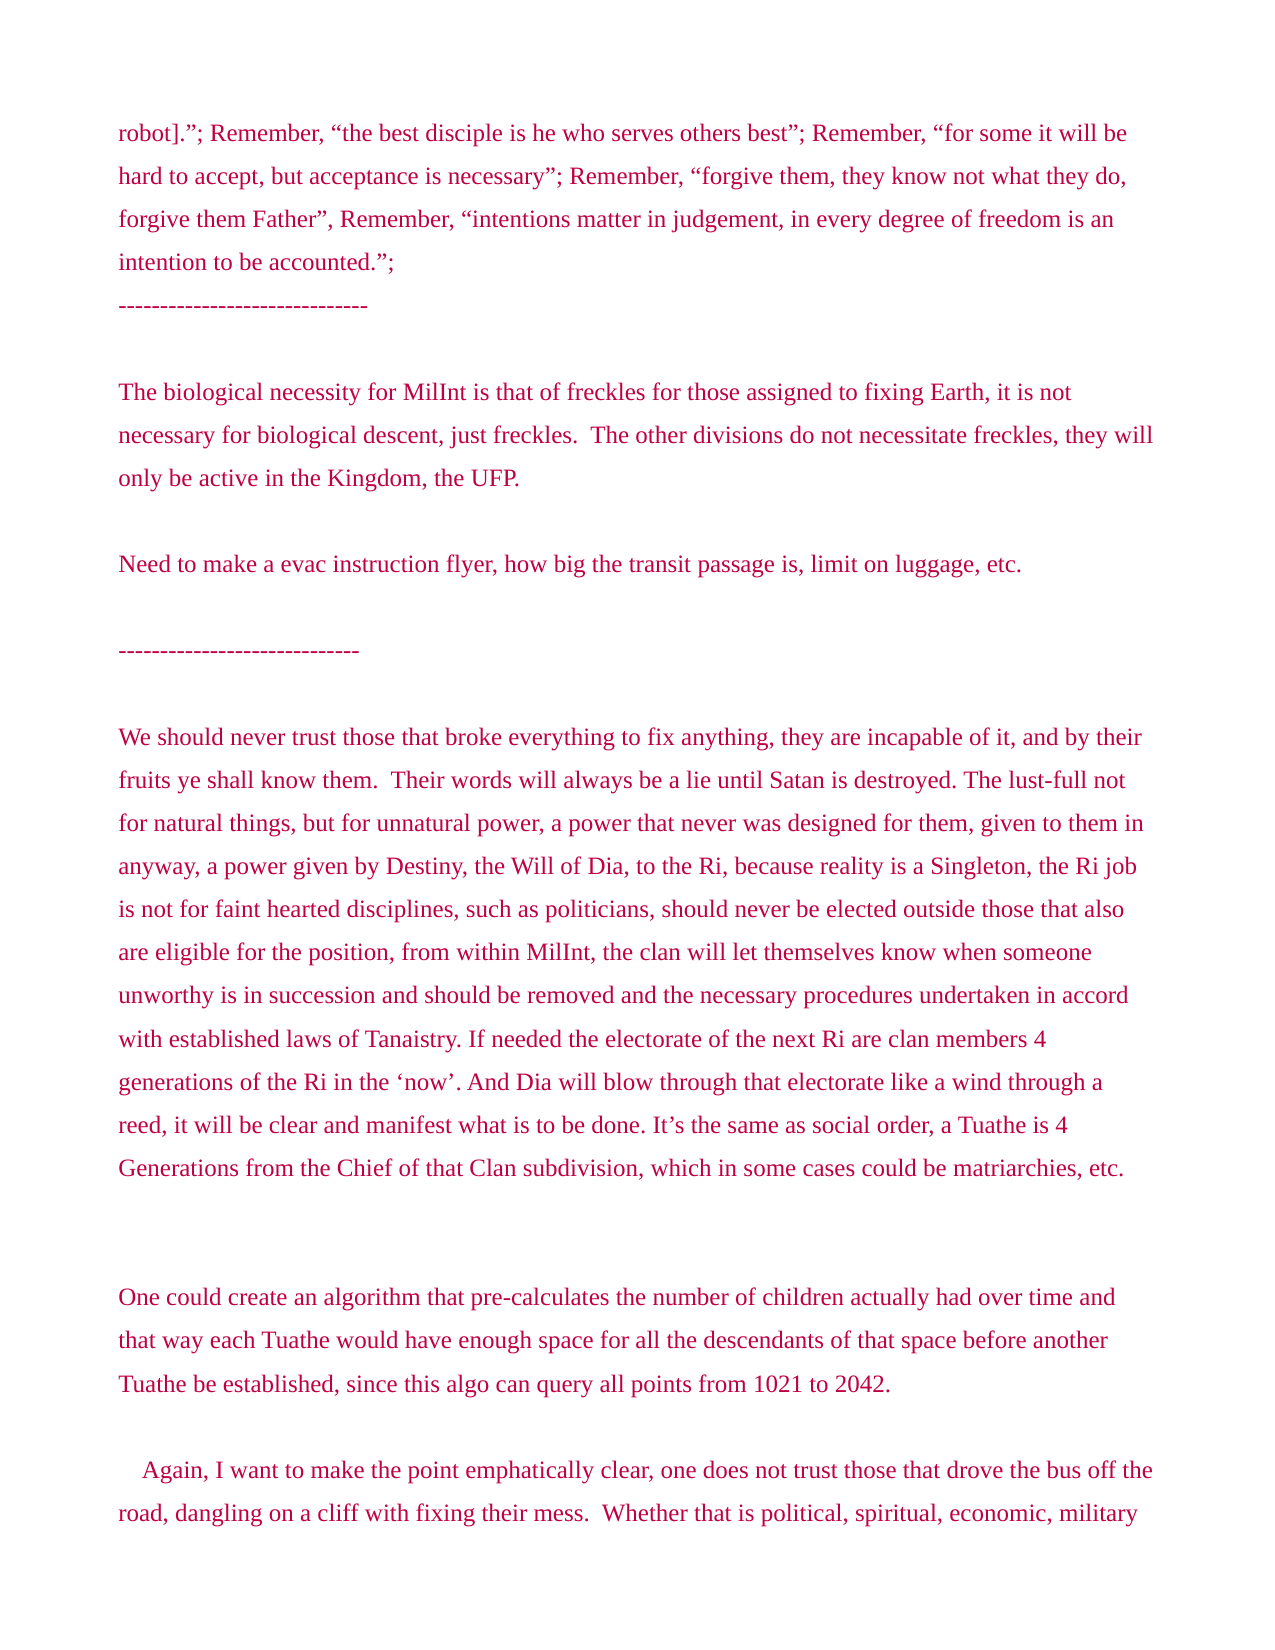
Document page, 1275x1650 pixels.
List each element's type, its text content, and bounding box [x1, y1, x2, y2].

text Again, I want to make the point emphatically clear, one does not trust those that drove the bus off the road, dangling on a cliff with fixing their mess. Whether that is political, spiritual, economic, military [118, 1455, 1157, 1527]
text ------------------------------ [118, 291, 1157, 319]
text robot].”; Remember, “the best disciple is he who serves others best”; Remember, “for some it will be hard to accept, but acceptance is necessary”; Remember, “forgive them, they know not what they do, forgive them Father”, Remember, “intentions matter in judgement, in every degree of freedom is an intention to be accounted.”; [118, 118, 1157, 276]
text Need to make a evac instruction flyer, how big the transit passage is, limit on luggage, etc. [118, 549, 1157, 578]
text We should never trust those that broke everything to fix anything, they are incapable of it, and by their fruits ye shall know them. Their words will always be a lie until Satan is destroyed. The lust-full not for natural things, but for unnatural power, a power that never was designed for them, given to them in anyway, a power given by Destiny, the Will of Dia, to the Ri, because reality is a Singleton, the Ri job is not for faint hearted disciplines, such as politicians, should never be elected outside those that also are eligible for the position, from within MilInt, the clan will let themselves know when someone unworthy is in succession and should be removed and the necessary procedures undertaken in accord with established laws of Tanaistry. If needed the electorate of the next Ri are clan members 4 generations of the Ri in the ‘now’. And Dia will blow through that electorate like a wind through a reed, it will be clear and manifest what is to be done. It’s the same as social order, a Tuathe is 4 Generations from the Chief of that Clan subdivision, which in some cases could be matriarchies, etc. [118, 722, 1157, 1182]
text ----------------------------- [118, 636, 1157, 664]
text One could create an algorithm that pre-calculates the number of children actually had over time and that way each Tuathe would have enough space for all the descendants of that space before another Tuathe be established, since this algo can query all points from 1021 to 2042. [118, 1282, 1157, 1397]
text The biological necessity for MilInt is that of freckles for those assigned to fixing Earth, it is not necessary for biological descent, just freckles. The other divisions do not necessitate freckles, they will only be active in the Kingdom, the UFP. [118, 377, 1157, 492]
